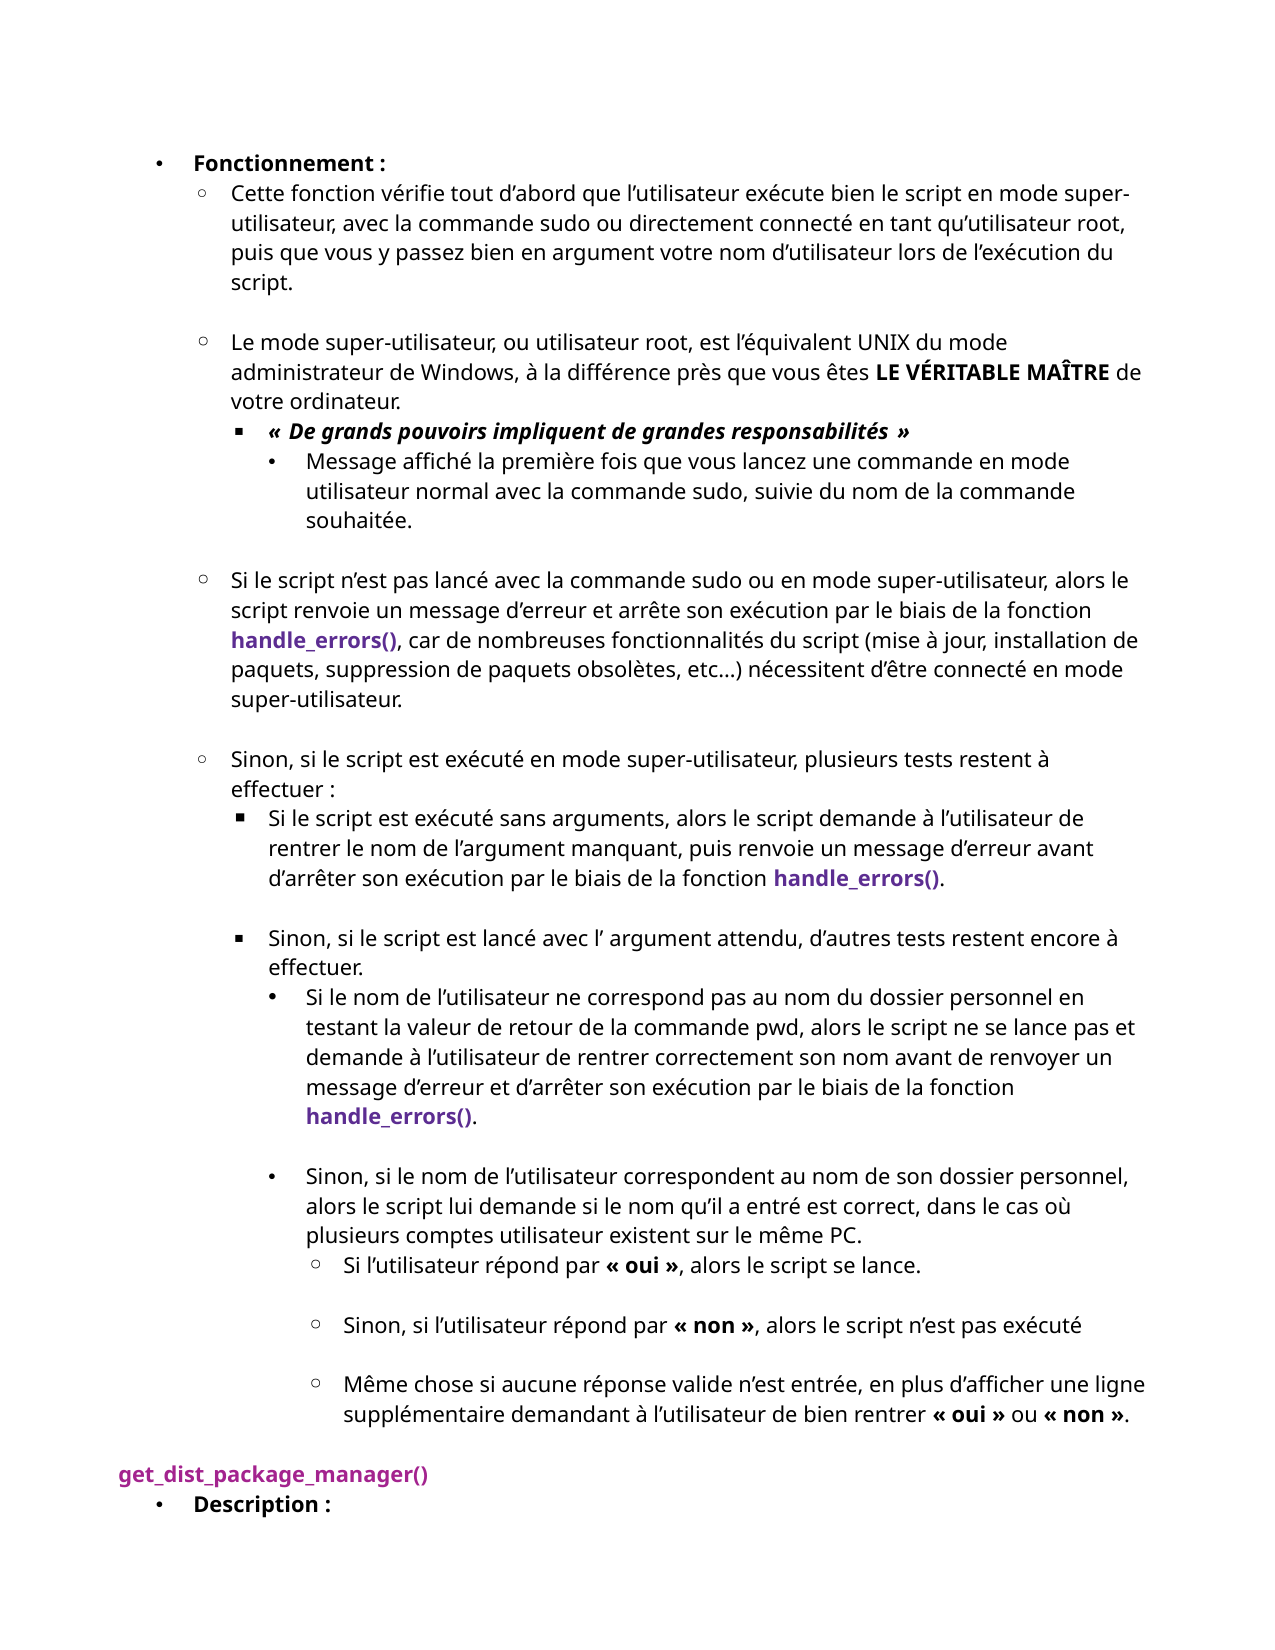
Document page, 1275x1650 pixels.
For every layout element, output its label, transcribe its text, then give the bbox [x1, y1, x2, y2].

list Description : [156, 1488, 1157, 1518]
list Si le nom de l’utilisateur ne correspond pas au nom du dossier personnel en testant la valeur de retour de la commande pwd, alors le script ne se lance pas et demande à l’utilisateur de rentrer correctement son nom avant de renvoyer un message d’erreur et d’arrêter son exécution par le biais de la fonction handle_errors(). [268, 982, 1157, 1131]
list Si le script est exécuté sans arguments, alors le script demande à l’utilisateur de rentrer le nom de l’argument manquant, puis renvoie un message d’erreur avant d’arrêter son exécution par le biais de la fonction handle_errors(). [231, 803, 1157, 893]
list Message affiché la première fois que vous lancez une commande en mode utilisateur normal avec la commande sudo, suivie du nom de la commande souhaitée. [268, 446, 1157, 535]
text get_dist_package_manager() [118, 1459, 1157, 1488]
list Cette fonction vérifie tout d’abord que l’utilisateur exécute bien le script en mode super-utilisateur, avec la commande sudo ou directement connecté en tant qu’utilisateur root, puis que vous y passez bien en argument votre nom d’utilisateur lors de l’exécution du script. [193, 178, 1157, 297]
list « De grands pouvoirs impliquent de grandes responsabilités » [231, 416, 1157, 446]
list Si l’utilisateur répond par « oui », alors le script se lance. [306, 1250, 1157, 1280]
list Sinon, si le nom de l’utilisateur correspondent au nom de son dossier personnel, alors le script lui demande si le nom qu’il a entré est correct, dans le cas où plusieurs comptes utilisateur existent sur le même PC. [268, 1161, 1157, 1250]
list Le mode super-utilisateur, ou utilisateur root, est l’équivalent UNIX du mode administrateur de Windows, à la différence près que vous êtes LE VÉRITABLE MAÎTRE de votre ordinateur. [193, 327, 1157, 416]
list Sinon, si le script est exécuté en mode super-utilisateur, plusieurs tests restent à effectuer : [193, 744, 1157, 803]
list Même chose si aucune réponse valide n’est entrée, en plus d’afficher une ligne supplémentaire demandant à l’utilisateur de bien rentrer « oui » ou « non ». [306, 1369, 1157, 1429]
list Si le script n’est pas lancé avec la commande sudo ou en mode super-utilisateur, alors le script renvoie un message d’erreur et arrête son exécution par le biais de la fonction handle_errors(), car de nombreuses fonctionnalités du script (mise à jour, installation de paquets, suppression de paquets obsolètes, etc…) nécessitent d’être connecté en mode super-utilisateur. [193, 565, 1157, 714]
list Sinon, si le script est lancé avec l’ argument attendu, d’autres tests restent encore à effectuer. [231, 922, 1157, 982]
list Fonctionnement : [156, 148, 1157, 178]
list Sinon, si l’utilisateur répond par « non », alors le script n’est pas exécuté [306, 1310, 1157, 1339]
